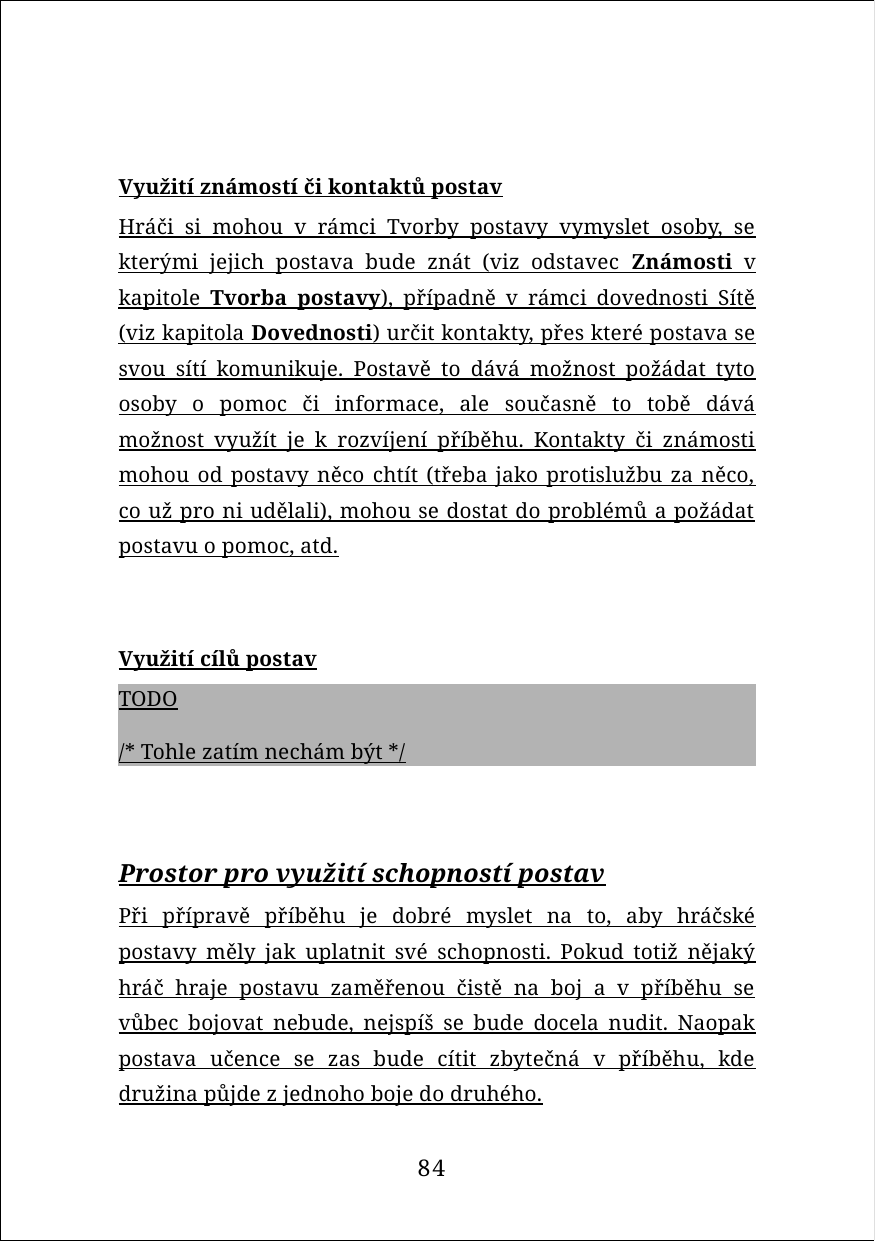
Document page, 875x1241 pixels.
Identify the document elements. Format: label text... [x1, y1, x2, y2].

text mohou od postavy něco chtít (třeba jako protislužbu za něco, [118, 450, 756, 485]
text TODO [118, 684, 756, 713]
text /* Tohle zatím nechám být */ [118, 737, 756, 766]
text osoby o pomoc či informace, ale současně to tobě dává [118, 379, 756, 414]
text postava učence se zas bude cítit zbytečná v příběhu, kde [118, 1033, 756, 1068]
text svou sítí komunikuje. Postavě to dává možnost požádat tyto [118, 344, 756, 378]
text postavy měly jak uplatnit své schopnosti. Pokud totiž nějaký [118, 927, 756, 961]
subtitle Využití známostí či kontaktů postav [118, 172, 756, 200]
text hráč hraje postavu zaměřenou čistě na boj a v příběhu se vůbec bojovat nebude, nejspíš se bude docela nudit. Naopak [118, 963, 756, 1032]
text (viz kapitola Dovednosti) určit kontakty, přes které postava se [118, 309, 756, 343]
subtitle Využití cílů postav [118, 644, 756, 672]
subtitle Prostor pro využití schopností postav [118, 856, 756, 890]
text Při přípravě příběhu je dobré myslet na to, aby hráčské [118, 902, 756, 926]
text družina půjde z jednoho boje do druhého. [118, 1069, 756, 1108]
text kapitole Tvorba postavy), případně v rámci dovednosti Sítě [118, 273, 756, 307]
text kterými jejich postava bude znát (viz odstavec Známosti v [118, 237, 756, 272]
text co už pro ni udělali), mohou se dostat do problémů a požádat postavu o pomoc, atd. [118, 486, 756, 560]
text možnost využít je k rozvíjení příběhu. Kontakty či známosti [118, 415, 756, 449]
text Hráči si mohou v rámci Tvorby postavy vymyslet osoby, se [118, 212, 756, 236]
